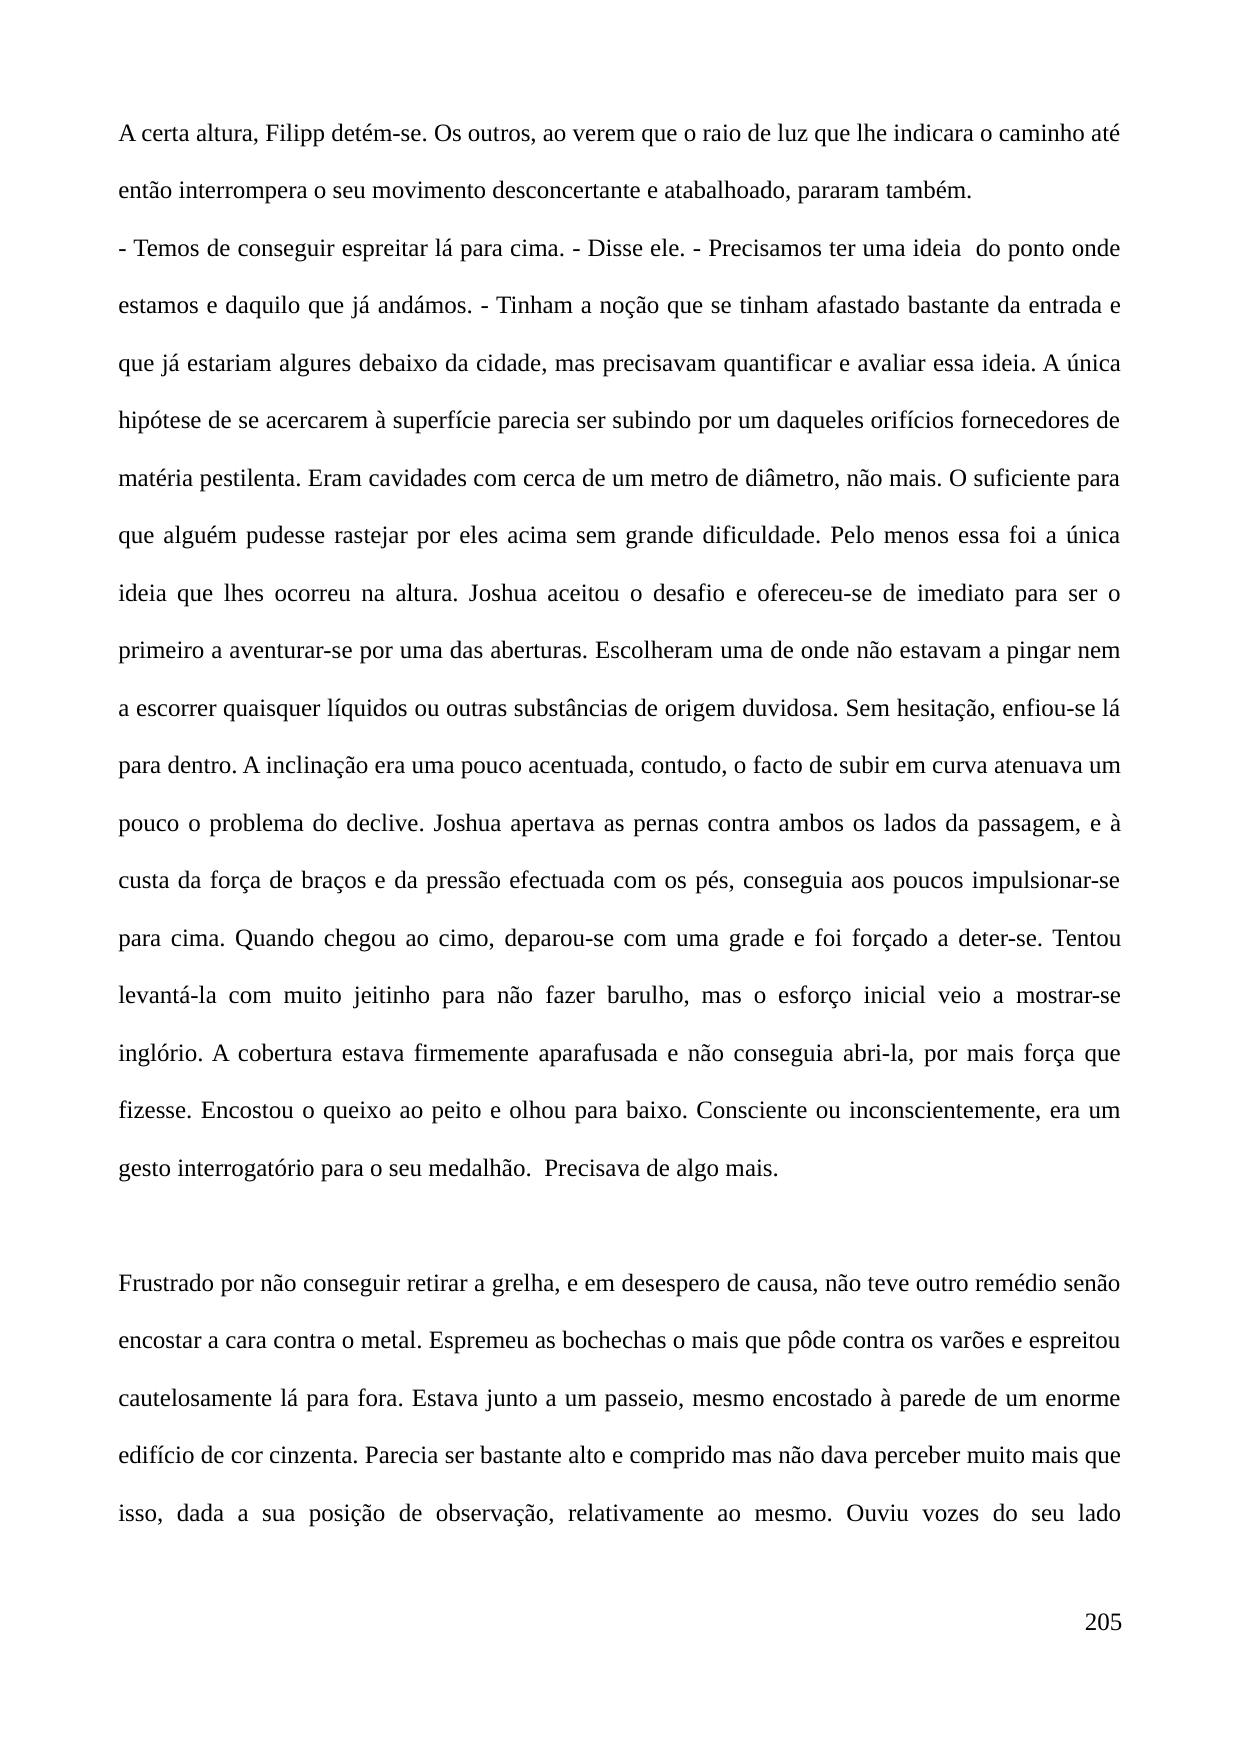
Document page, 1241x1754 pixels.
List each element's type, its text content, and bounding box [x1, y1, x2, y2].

text A certa altura, Filipp detém-se. Os outros, ao verem que o raio de luz que lhe indicara o caminho até então interrompera o seu movimento desconcertante e atabalhoado, pararam também. [118, 118, 1122, 204]
text Frustrado por não conseguir retirar a grelha, e em desespero de causa, não teve outro remédio senão encostar a cara contra o metal. Espremeu as bochechas o mais que pôde contra os varões e espreitou cautelosamente lá para fora. Estava junto a um passeio, mesmo encostado à parede de um enorme edifício de cor cinzenta. Parecia ser bastante alto e comprido mas não dava perceber muito mais que isso, dada a sua posição de observação, relativamente ao mesmo. Ouviu vozes do seu lado [118, 1268, 1122, 1527]
text - Temos de conseguir espreitar lá para cima. - Disse ele. - Precisamos ter uma ideia do ponto onde estamos e daquilo que já andámos. - Tinham a noção que se tinham afastado bastante da entrada e que já estariam algures debaixo da cidade, mas precisavam quantificar e avaliar essa ideia. A única hipótese de se acercarem à superfície parecia ser subindo por um daqueles orifícios fornecedores de matéria pestilenta. Eram cavidades com cerca de um metro de diâmetro, não mais. O suficiente para que alguém pudesse rastejar por eles acima sem grande dificuldade. Pelo menos essa foi a única ideia que lhes ocorreu na altura. Joshua aceitou o desafio e ofereceu-se de imediato para ser o primeiro a aventurar-se por uma das aberturas. Escolheram uma de onde não estavam a pingar nem a escorrer quaisquer líquidos ou outras substâncias de origem duvidosa. Sem hesitação, enfiou-se lá para dentro. A inclinação era uma pouco acentuada, contudo, o facto de subir em curva atenuava um pouco o problema do declive. Joshua apertava as pernas contra ambos os lados da passagem, e à custa da força de braços e da pressão efectuada com os pés, conseguia aos poucos impulsionar-se para cima. Quando chegou ao cimo, deparou-se com uma grade e foi forçado a deter-se. Tentou levantá-la com muito jeitinho para não fazer barulho, mas o esforço inicial veio a mostrar-se inglório. A cobertura estava firmemente aparafusada e não conseguia abri-la, por mais força que fizesse. Encostou o queixo ao peito e olhou para baixo. Consciente ou inconscientemente, era um gesto interrogatório para o seu medalhão. Precisava de algo mais. [118, 233, 1122, 1182]
